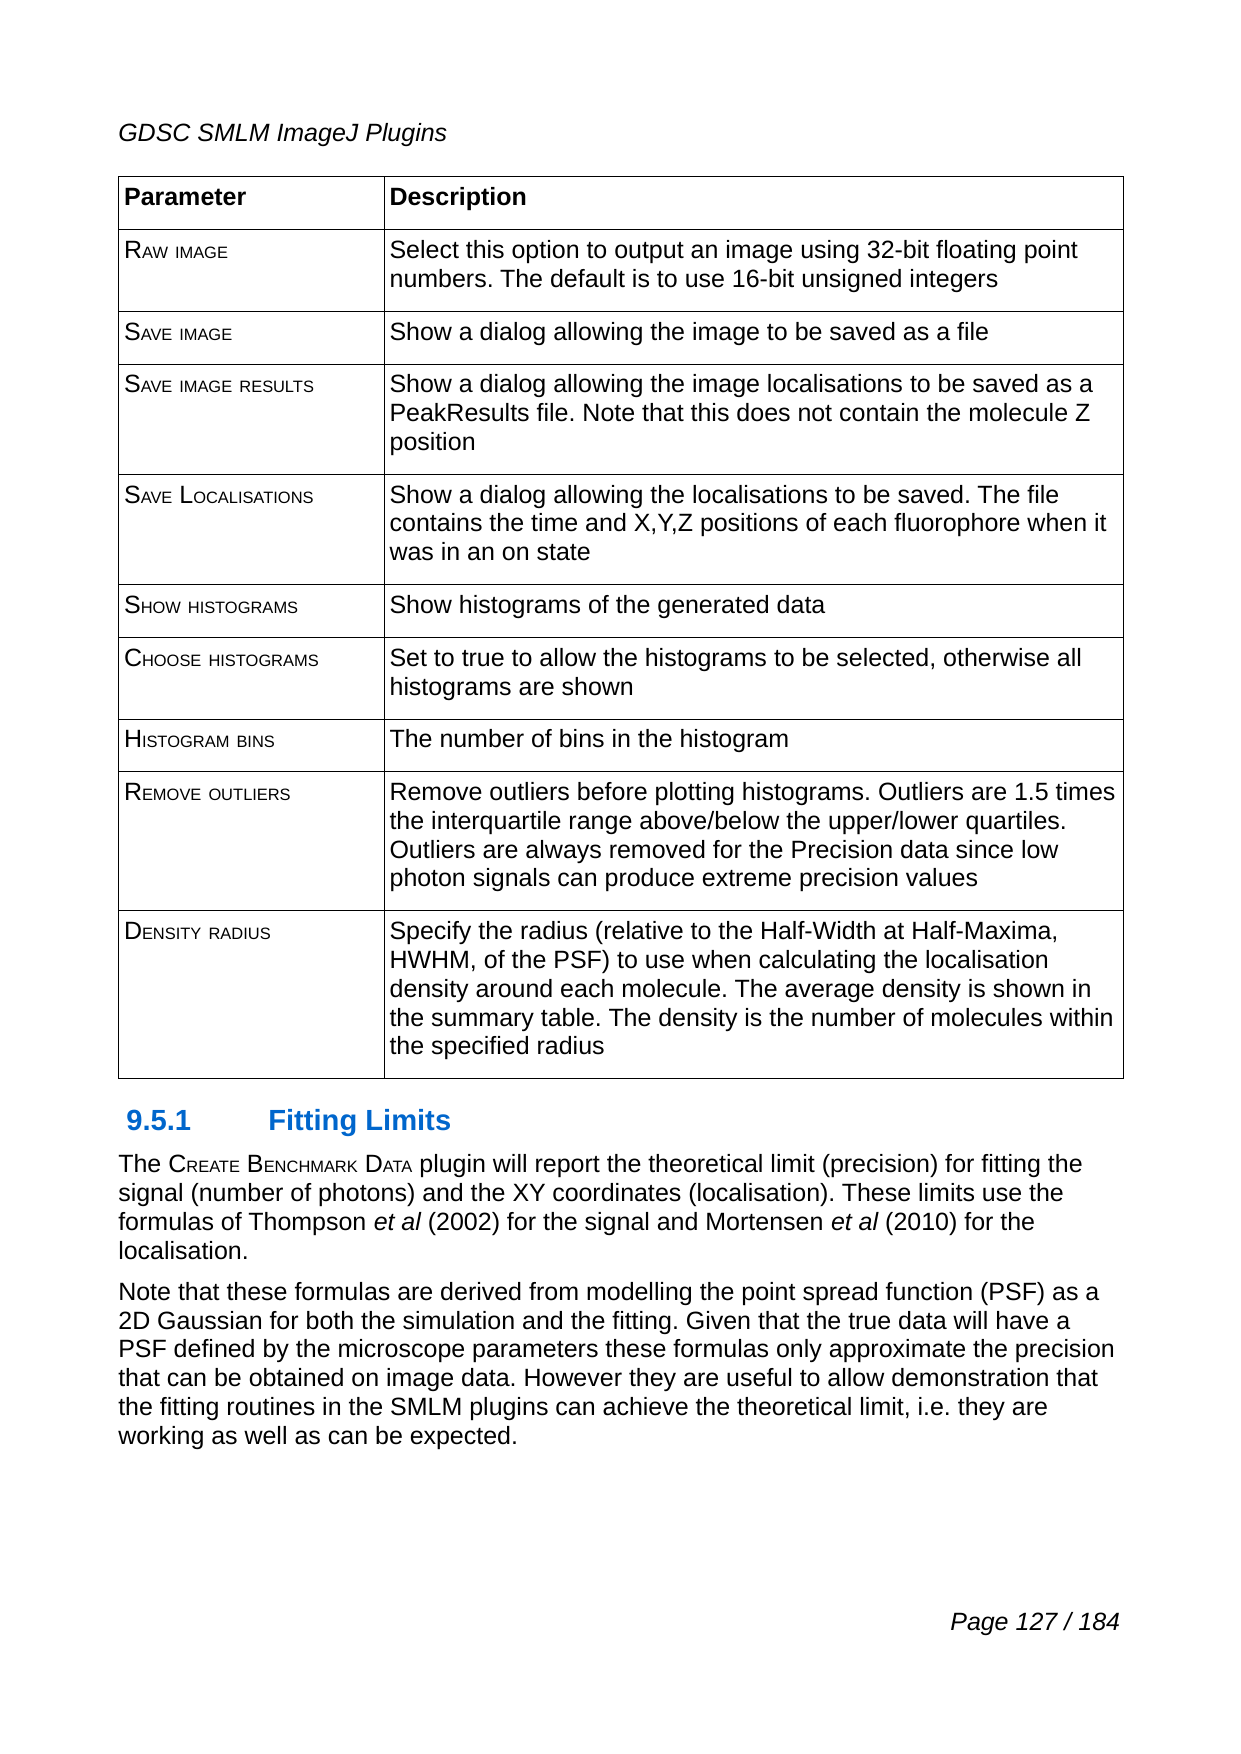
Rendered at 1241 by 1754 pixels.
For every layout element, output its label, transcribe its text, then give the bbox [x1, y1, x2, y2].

table_cell Save Localisations [119, 475, 384, 584]
table_cell Raw image [119, 230, 384, 311]
table_cell Specify the radius (relative to the Half-Width at Half-Maxima, HWHM, of the PSF) to use when calculating the localisation density around each molecule. The average density is shown in the summary table. The density is the number of molecules within the specified radius [385, 911, 1123, 1078]
table_cell Remove outliers [119, 772, 384, 910]
text Note that these formulas are derived from modelling the point spread function (PSF) as a 2D Gaussian for both the simulation and the fitting. Given that the true data will have a PSF defined by the microscope parameters these formulas only approximate the precision that can be obtained on image data. However they are useful to allow demonstration that the fitting routines in the SMLM plugins can achieve the theoretical limit, i.e. they are working as well as can be expected. [118, 1277, 1122, 1449]
table_header Parameter [119, 177, 384, 229]
table_cell Show a dialog allowing the image to be saved as a file [385, 312, 1123, 363]
table_header Description [385, 177, 1123, 229]
table_cell Select this option to output an image using 32-bit floating point numbers. The default is to use 16-bit unsigned integers [385, 230, 1123, 311]
table_cell Save image [119, 312, 384, 363]
table_cell The number of bins in the histogram [385, 720, 1123, 771]
table_cell Density radius [119, 911, 384, 1078]
table_cell Show histograms [119, 585, 384, 637]
table_cell Show histograms of the generated data [385, 585, 1123, 637]
table_cell Choose histograms [119, 638, 384, 718]
table_cell Show a dialog allowing the image localisations to be saved as a PeakResults file. Note that this does not contain the molecule Z position [385, 365, 1123, 474]
subtitle Fitting Limits [118, 1103, 1122, 1137]
table_cell Set to true to allow the histograms to be selected, otherwise all histograms are shown [385, 638, 1123, 718]
table_cell Show a dialog allowing the localisations to be saved. The file contains the time and X,Y,Z positions of each fluorophore when it was in an on state [385, 475, 1123, 584]
text The Create Benchmark Data plugin will report the theoretical limit (precision) for fitting the signal (number of photons) and the XY coordinates (localisation). These limits use the formulas of Thompson et al (2002) for the signal and Mortensen et al (2010) for the localisation. [118, 1149, 1122, 1264]
table_cell Save image results [119, 365, 384, 474]
table_cell Histogram bins [119, 720, 384, 771]
table_cell Remove outliers before plotting histograms. Outliers are 1.5 times the interquartile range above/below the upper/lower quartiles. Outliers are always removed for the Precision data since low photon signals can produce extreme precision values [385, 772, 1123, 910]
